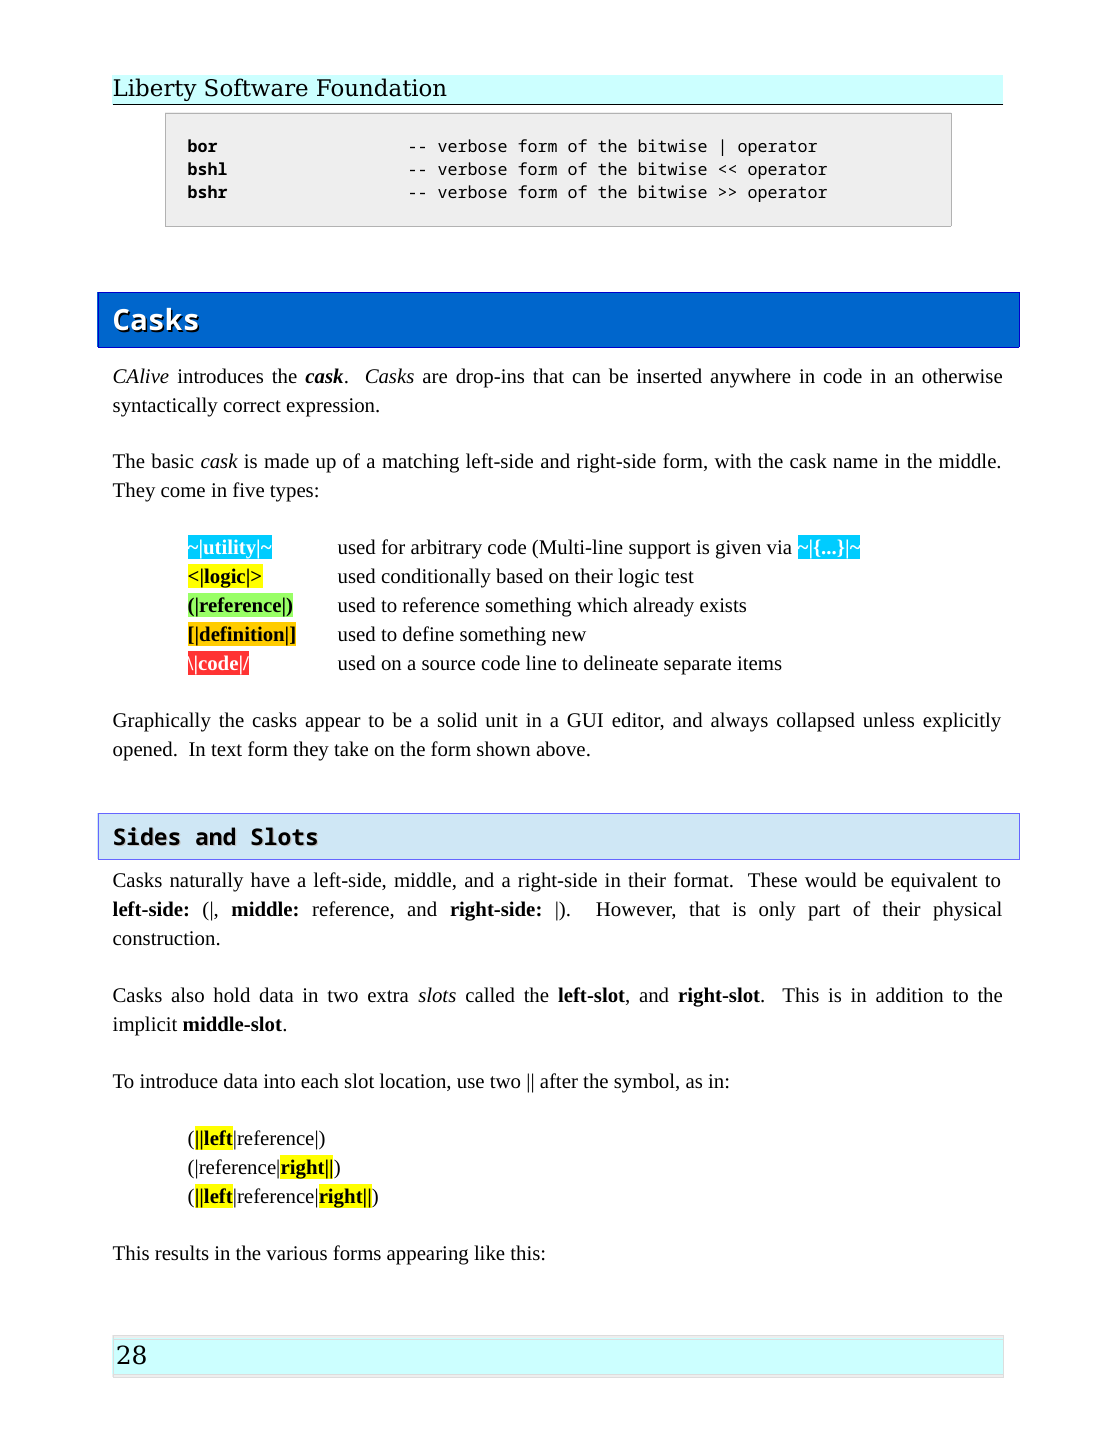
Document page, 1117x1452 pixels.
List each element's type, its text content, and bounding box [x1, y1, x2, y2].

text Casks also hold data in two extra slots called the left-slot, and right-slot. This is in addition to the implicit middle-slot. [112, 983, 1003, 1036]
text Graphically the casks appear to be a solid unit in a GUI editor, and always collapsed unless explicitly opened. In text form they take on the form shown above. [112, 708, 1003, 761]
subtitle Sides and Slots [99, 814, 1019, 859]
text To introduce data into each slot location, use two || after the symbol, as in: [112, 1069, 1003, 1093]
subtitle Casks [99, 293, 1019, 347]
text Casks naturally have a left-side, middle, and a right-side in their format. These would be equivalent to left-side: (|, middle: reference, and right-side: |). However, that is only part of their physical construction. [112, 868, 1003, 950]
text CAlive introduces the cask. Casks are drop-ins that can be inserted anywhere in code in an otherwise syntactically correct expression. [112, 364, 1003, 417]
text (||left|reference|) (|reference|right||) (||left|reference|right||) [187, 1126, 938, 1208]
text bor -- verbose form of the bitwise | operator bshl -- verbose form of the bitwise << operator bshr -- verbose form of the bitwise >> operator [166, 114, 951, 226]
text This results in the various forms appearing like this: [112, 1241, 1003, 1265]
text The basic cask is made up of a matching left-side and right-side form, with the cask name in the middle. They come in five types: [112, 449, 1003, 502]
text ~|utility|~ used for arbitrary code (Multi-line support is given via ~|{...}|~ <|logic|> used conditionally based on their logic test (|reference|) used to reference something which already exists [|definition|] used to define something new \|code|/ used on a source code line to delineate separate items [187, 535, 938, 675]
